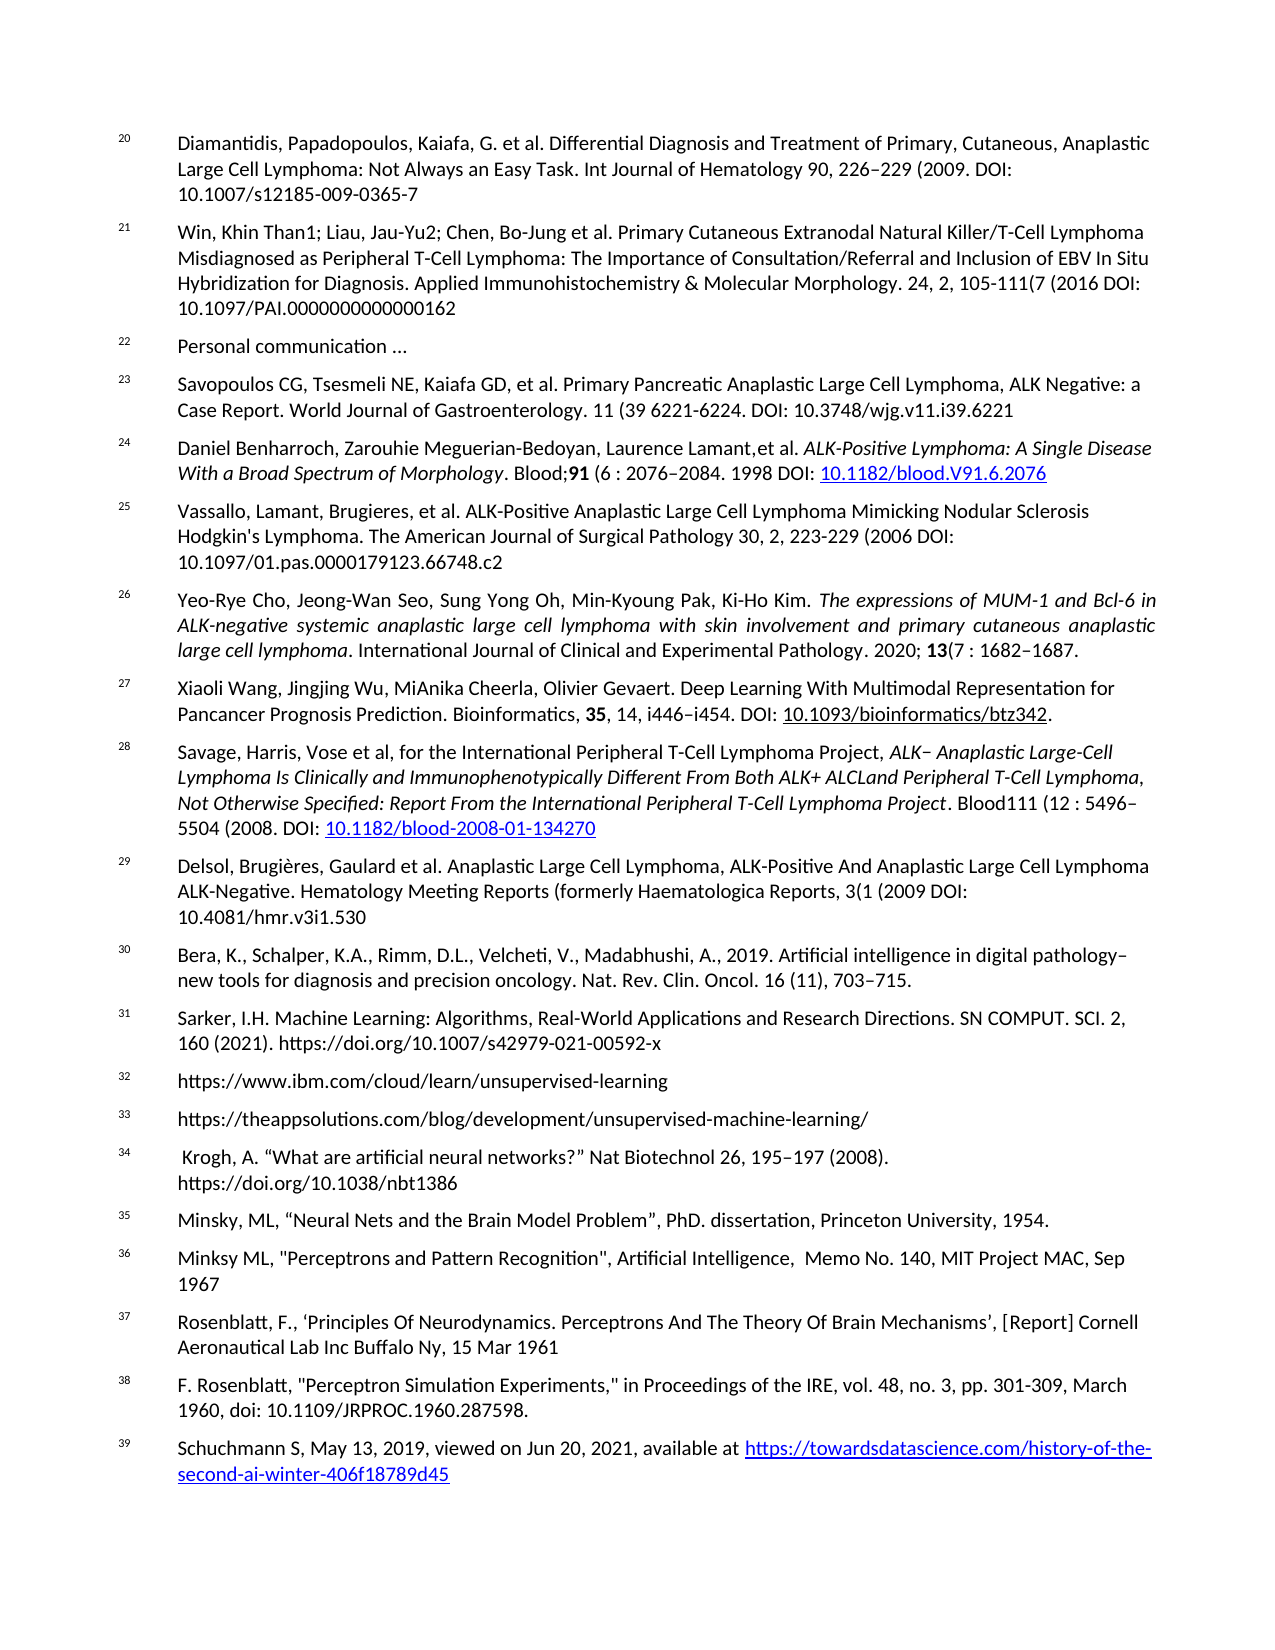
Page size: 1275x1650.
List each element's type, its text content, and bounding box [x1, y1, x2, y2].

text F. Rosenblatt, "Perceptron Simulation Experiments," in Proceedings of the IRE, vol. 48, no. 3, pp. 301-309, March 1960, doi: 10.1109/JRPROC.1960.287598. [118, 1372, 1157, 1423]
text Diamantidis, Papadopoulos, Kaiafa, G. et al. Differential Diagnosis and Treatment of Primary, Cutaneous, Anaplastic Large Cell Lymphoma: Not Always an Easy Task. Int Journal of Hematology 90, 226–229 (2009. DOI: 10.1007/s12185-009-0365-7 [118, 131, 1157, 207]
text Schuchmann S, May 13, 2019, viewed on Jun 20, 2021, available at https://towardsdatascience.com/history-of-the-second-ai-winter-406f18789d45 [118, 1436, 1157, 1486]
text Savage, Harris, Vose et al, for the International Peripheral T-Cell Lymphoma Project, ALK− Anaplastic Large-Cell Lymphoma Is Clinically and Immunophenotypically Different From Both ALK+ ALCLand Peripheral T-Cell Lymphoma, Not Otherwise Specified: Report From the International Peripheral T-Cell Lymphoma Project. Blood111 (12 : 5496–5504 (2008. DOI: 10.1182/blood-2008-01-134270 [118, 739, 1157, 841]
text Rosenblatt, F., ‘Principles Of Neurodynamics. Perceptrons And The Theory Of Brain Mechanisms’, [Report] Cornell Aeronautical Lab Inc Buffalo Ny, 15 Mar 1961 [118, 1309, 1157, 1360]
text Yeo-Rye Cho, Jeong-Wan Seo, Sung Yong Oh, Min-Kyoung Pak, Ki-Ho Kim. The expressions of MUM-1 and Bcl-6 in ALK-negative systemic anaplastic large cell lymphoma with skin involvement and primary cutaneous anaplastic large cell lymphoma. International Journal of Clinical and Experimental Pathology. 2020; 13(7 : 1682–1687. [118, 587, 1157, 663]
text Minksy ML, "Perceptrons and Pattern Recognition", Artificial Intelligence, Memo No. 140, MIT Project MAC, Sep 1967 [118, 1246, 1157, 1296]
text Delsol, Brugières, Gaulard et al. Anaplastic Large Cell Lymphoma, ALK-Positive And Anaplastic Large Cell Lymphoma ALK-Negative. Hematology Meeting Reports (formerly Haematologica Reports, 3(1 (2009 DOI: 10.4081/hmr.v3i1.530 [118, 853, 1157, 929]
text https://www.ibm.com/cloud/learn/unsupervised-learning [118, 1068, 1157, 1094]
text Sarker, I.H. Machine Learning: Algorithms, Real-World Applications and Research Directions. SN COMPUT. SCI. 2, 160 (2021). https://doi.org/10.1007/s42979-021-00592-x [118, 1005, 1157, 1056]
text Win, Khin Than1; Liau, Jau-Yu2; Chen, Bo-Jung et al. Primary Cutaneous Extranodal Natural Killer/T-Cell Lymphoma Misdiagnosed as Peripheral T-Cell Lymphoma: The Importance of Consultation/Referral and Inclusion of EBV In Situ Hybridization for Diagnosis. Applied Immunohistochemistry & Molecular Morphology. 24, 2, 105-111(7 (2016 DOI: 10.1097/PAI.0000000000000162 [118, 219, 1157, 321]
text Savopoulos CG, Tsesmeli NE, Kaiafa GD, et al. Primary Pancreatic Anaplastic Large Cell Lymphoma, ALK Negative: a Case Report. World Journal of Gastroenterology. 11 (39 6221-6224. DOI: 10.3748/wjg.v11.i39.6221 [118, 371, 1157, 422]
text Personal communication ... [118, 333, 1157, 359]
text Minsky, ML, “Neural Nets and the Brain Model Problem”, PhD. dissertation, Princeton University, 1954. [118, 1208, 1157, 1233]
text Vassallo, Lamant, Brugieres, et al. ALK-Positive Anaplastic Large Cell Lymphoma Mimicking Nodular Sclerosis Hodgkin's Lymphoma. The American Journal of Surgical Pathology 30, 2, 223-229 (2006 DOI: 10.1097/01.pas.0000179123.66748.c2 [118, 498, 1157, 574]
text Daniel Benharroch, Zarouhie Meguerian-Bedoyan, Laurence Lamant,et al. ALK-Positive Lymphoma: A Single Disease With a Broad Spectrum of Morphology. Blood;91 (6 : 2076–2084. 1998 DOI: 10.1182/blood.V91.6.2076 [118, 435, 1157, 486]
text Krogh, A. “What are artificial neural networks?” Nat Biotechnol 26, 195–197 (2008). https://doi.org/10.1038/nbt1386 [118, 1144, 1157, 1195]
text https://theappsolutions.com/blog/development/unsupervised-machine-learning/ [118, 1106, 1157, 1132]
text Bera, K., Schalper, K.A., Rimm, D.L., Velcheti, V., Madabhushi, A., 2019. Artificial intelligence in digital pathology–new tools for diagnosis and precision oncology. Nat. Rev. Clin. Oncol. 16 (11), 703–715. [118, 942, 1157, 993]
text Xiaoli Wang, Jingjing Wu, MiAnika Cheerla, Olivier Gevaert. Deep Learning With Multimodal Representation for Pancancer Prognosis Prediction. Bioinformatics, 35, 14, i446–i454. DOI: 10.1093/bioinformatics/btz342. [118, 676, 1157, 726]
